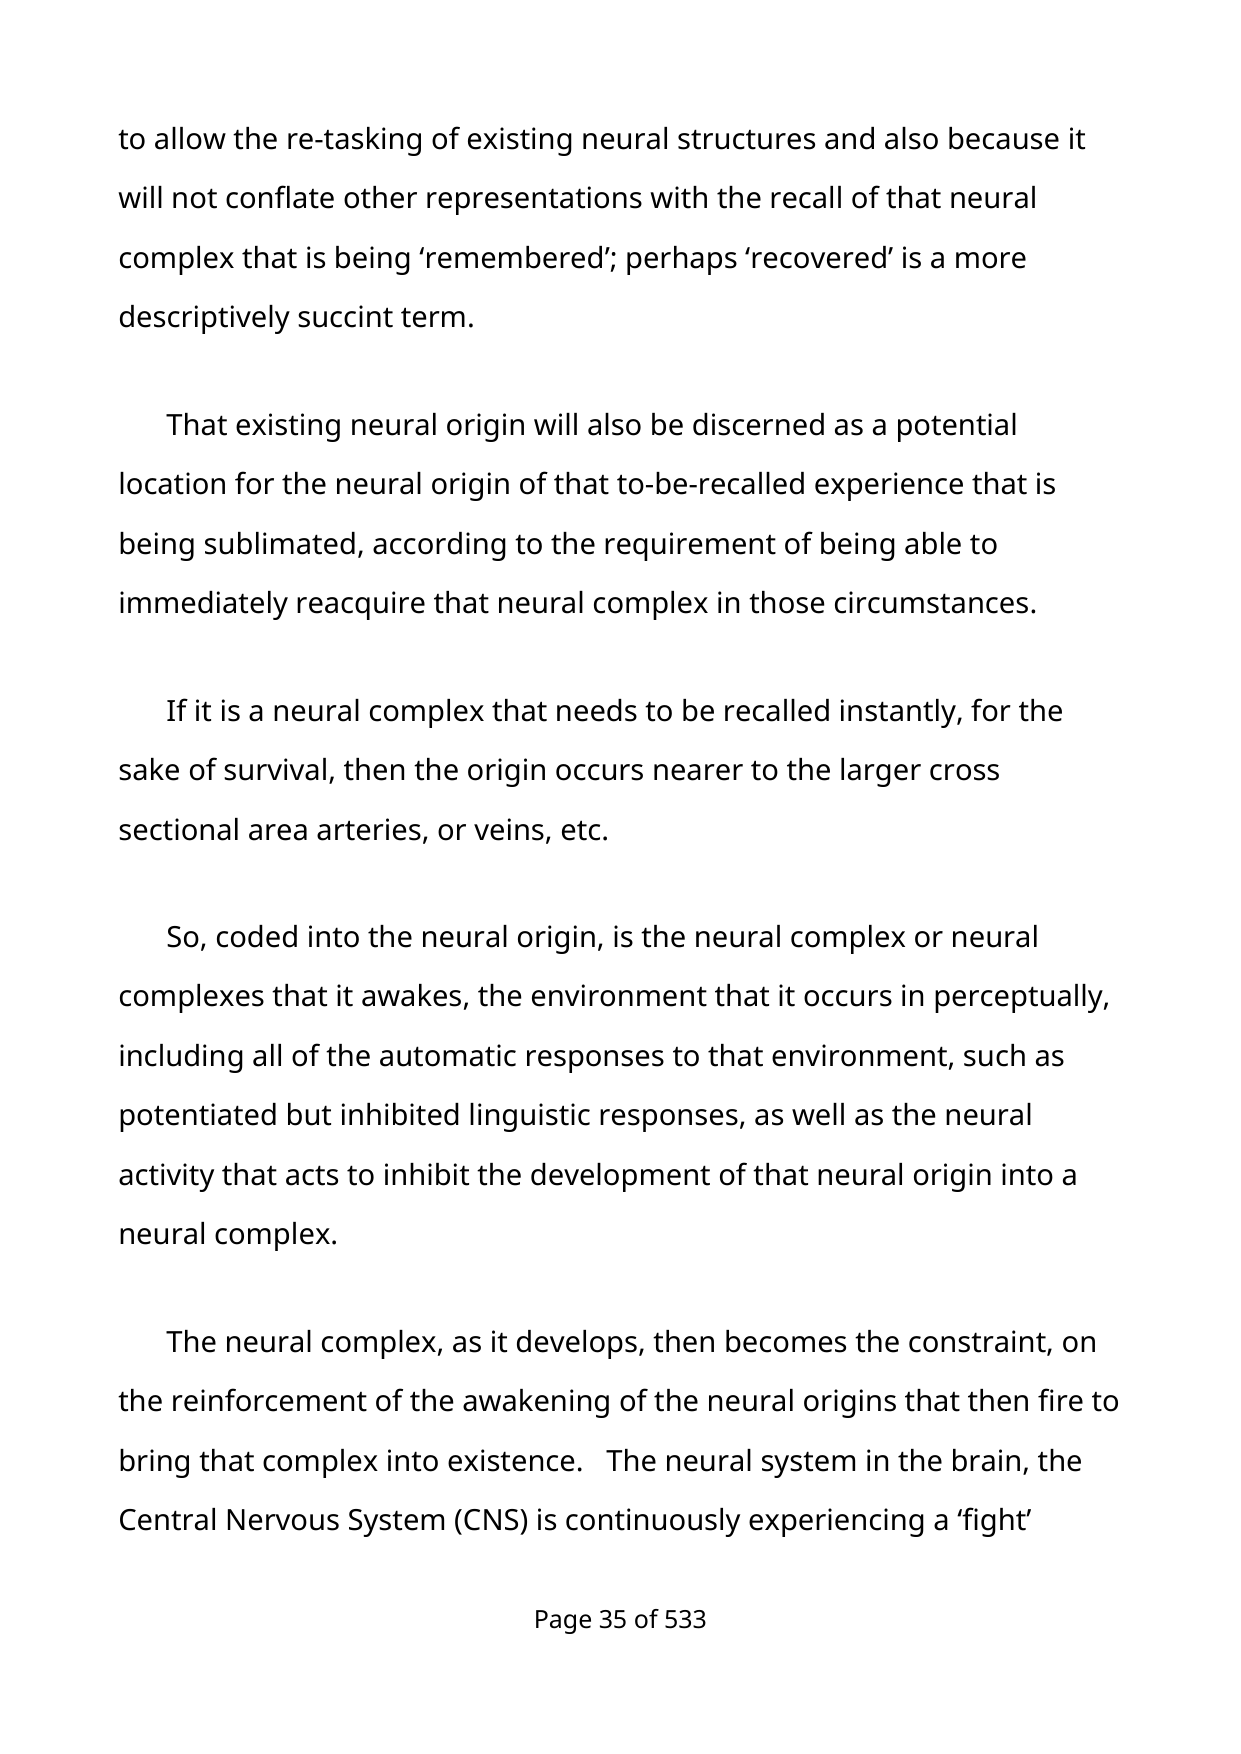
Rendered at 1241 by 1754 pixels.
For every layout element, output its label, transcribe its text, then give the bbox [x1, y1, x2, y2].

text If it is a neural complex that needs to be recalled instantly, for the sake of survival, then the origin occurs nearer to the larger cross sectional area arteries, or veins, etc. [118, 690, 1122, 848]
text So, coded into the neural origin, is the neural complex or neural complexes that it awakes, the environment that it occurs in perceptually, including all of the automatic responses to that environment, such as potentiated but inhibited linguistic responses, as well as the neural activity that acts to inhibit the development of that neural origin into a neural complex. [118, 916, 1122, 1253]
text That existing neural origin will also be discerned as a potential location for the neural origin of that to-be-recalled experience that is being sublimated, according to the requirement of being able to immediately reacquire that neural complex in those circumstances. [118, 404, 1122, 622]
text to allow the re-tasking of existing neural structures and also because it will not conflate other representations with the recall of that neural complex that is being ‘remembered’; perhaps ‘recovered’ is a more descriptively succint term. [118, 118, 1122, 336]
text The neural complex, as it develops, then becomes the constraint, on the reinforcement of the awakening of the neural origins that then fire to bring that complex into existence. The neural system in the brain, the Central Nervous System (CNS) is continuously experiencing a ‘fight’ [118, 1321, 1122, 1539]
